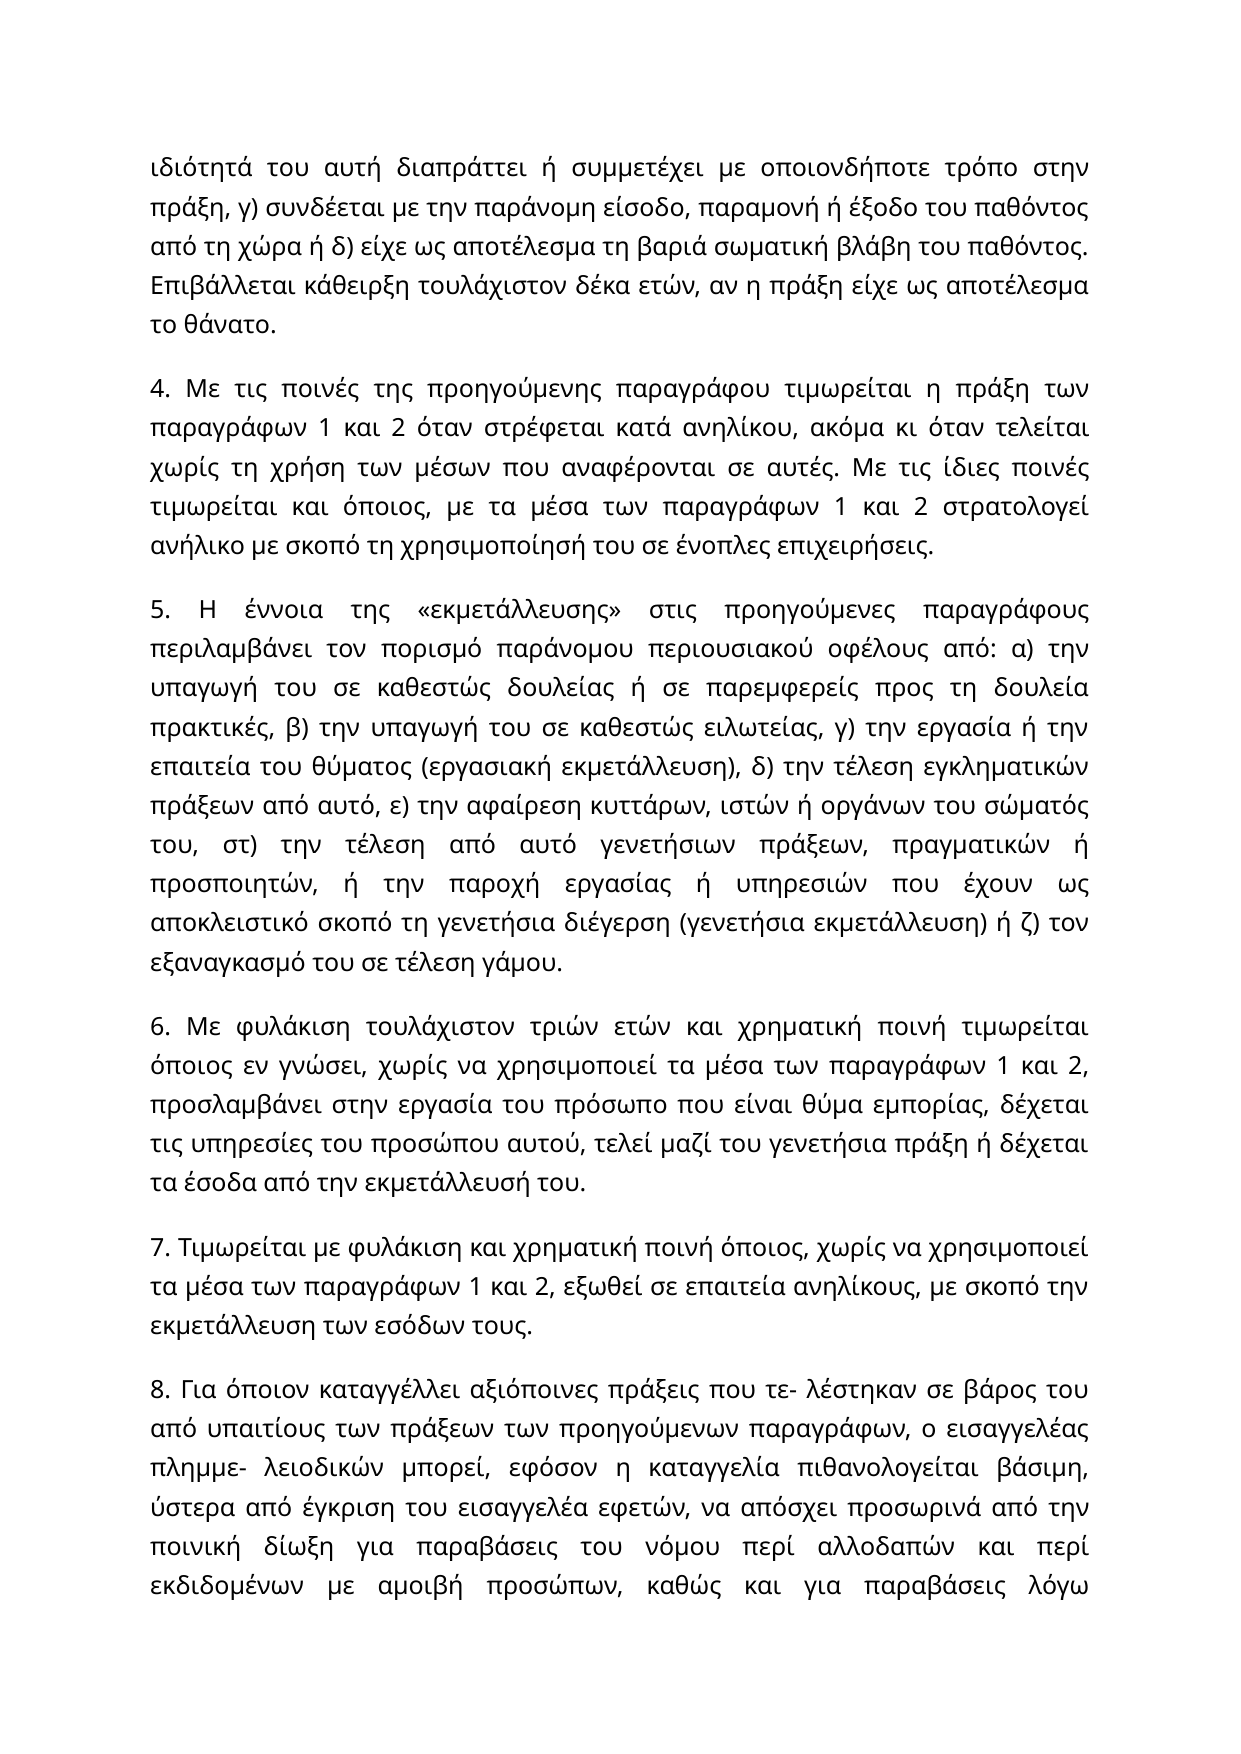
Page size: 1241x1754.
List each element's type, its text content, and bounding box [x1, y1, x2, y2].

text 7. Τιμωρείται με φυλάκιση και χρηματική ποινή όποιος, χωρίς να χρησιμοποιεί τα μέσα των παραγράφων 1 και 2, εξωθεί σε επαιτεία ανηλίκους, με σκοπό την εκμετάλλευση των εσόδων τους. [150, 1229, 1090, 1342]
text 8. Για όποιον καταγγέλλει αξιόποινες πράξεις που τε- λέστηκαν σε βάρος του από υπαιτίους των πράξεων των προηγούμενων παραγράφων, ο εισαγγελέας πλημμε- λειοδικών μπορεί, εφόσον η καταγγελία πιθανολογείται βάσιμη, ύστερα από έγκριση του εισαγγελέα εφετών, να απόσχει προσωρινά από την ποινική δίωξη για παραβάσεις του νόμου περί αλλοδαπών και περί εκδιδομένων με αμοιβή προσώπων, καθώς και για παραβάσεις λόγω [150, 1372, 1090, 1602]
text 5. Η έννοια της «εκμετάλλευσης» στις προηγούμενες παραγράφους περιλαμβάνει τον πορισμό παράνομου περιουσιακού οφέλους από: α) την υπαγωγή του σε καθεστώς δουλείας ή σε παρεμφερείς προς τη δουλεία πρακτικές, β) την υπαγωγή του σε καθεστώς ειλωτείας, γ) την εργασία ή την επαιτεία του θύματος (εργασιακή εκμετάλλευση), δ) την τέλεση εγκληματικών πράξεων από αυτό, ε) την αφαίρεση κυττάρων, ιστών ή οργάνων του σώματός του, στ) την τέλεση από αυτό γενετήσιων πράξεων, πραγματικών ή προσποιητών, ή την παροχή εργασίας ή υπηρεσιών που έχουν ως αποκλειστικό σκοπό τη γενετήσια διέγερση (γενετήσια εκμετάλλευση) ή ζ) τον εξαναγκασμό του σε τέλεση γάμου. [150, 592, 1090, 978]
text 6. Με φυλάκιση τουλάχιστον τριών ετών και χρηματική ποινή τιμωρείται όποιος εν γνώσει, χωρίς να χρησιμοποιεί τα μέσα των παραγράφων 1 και 2, προσλαμβάνει στην εργασία του πρόσωπο που είναι θύμα εμπορίας, δέχεται τις υπηρεσίες του προσώπου αυτού, τελεί μαζί του γενετήσια πράξη ή δέχεται τα έσοδα από την εκμετάλλευσή του. [150, 1008, 1090, 1199]
text ιδιότητά του αυτή διαπράττει ή συμμετέχει με οποιονδήποτε τρόπο στην πράξη, γ) συνδέεται με την παράνομη είσοδο, παραμονή ή έξοδο του παθόντος από τη χώρα ή δ) είχε ως αποτέλεσμα τη βαριά σωματική βλάβη του παθόντος. Επιβάλλεται κάθειρξη τουλάχιστον δέκα ετών, αν η πράξη είχε ως αποτέλεσμα το θάνατο. [150, 150, 1090, 341]
text 4. Με τις ποινές της προηγούμενης παραγράφου τιμωρείται η πράξη των παραγράφων 1 και 2 όταν στρέφεται κατά ανηλίκου, ακόμα κι όταν τελείται χωρίς τη χρήση των μέσων που αναφέρονται σε αυτές. Με τις ίδιες ποινές τιμωρείται και όποιος, με τα μέσα των παραγράφων 1 και 2 στρατολογεί ανήλικο με σκοπό τη χρησιμοποίησή του σε ένοπλες επιχειρήσεις. [150, 371, 1090, 562]
